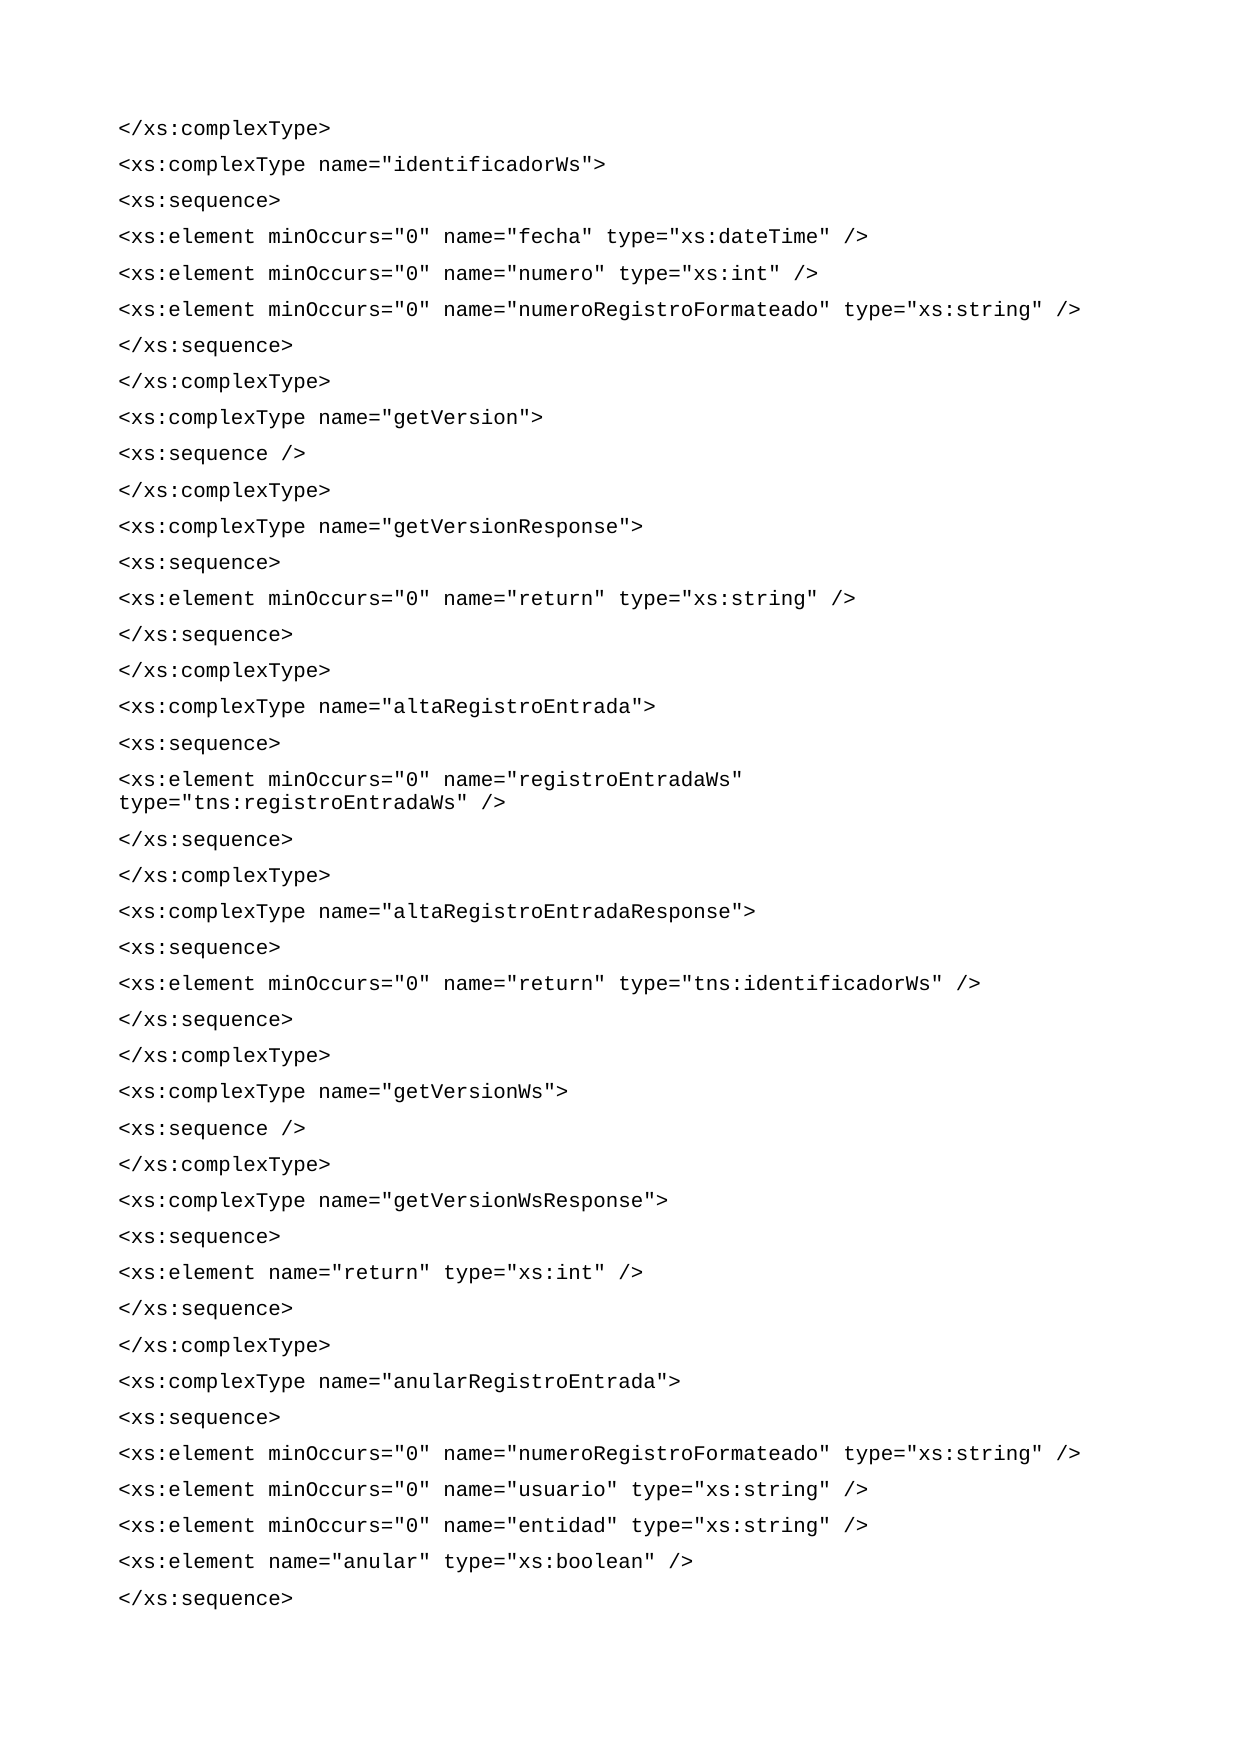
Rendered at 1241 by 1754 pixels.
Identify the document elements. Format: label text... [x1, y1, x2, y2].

text </xs:complexType> [118, 371, 1122, 395]
text <xs:element minOccurs="0" name="fecha" type="xs:dateTime" /> [118, 227, 1122, 250]
text <xs:element minOccurs="0" name="numeroRegistroFormateado" type="xs:string" /> [118, 299, 1122, 322]
text <xs:sequence /> [118, 443, 1122, 467]
text <xs:complexType name="altaRegistroEntrada"> [118, 696, 1122, 720]
text <xs:element minOccurs="0" name="numeroRegistroFormateado" type="xs:string" /> [118, 1443, 1122, 1467]
text <xs:complexType name="identificadorWs"> [118, 154, 1122, 178]
text <xs:sequence> [118, 1407, 1122, 1431]
text </xs:sequence> [118, 335, 1122, 359]
text <xs:sequence /> [118, 1118, 1122, 1141]
text <xs:complexType name="anularRegistroEntrada"> [118, 1371, 1122, 1394]
text </xs:complexType> [118, 1334, 1122, 1358]
text </xs:sequence> [118, 828, 1122, 852]
text </xs:complexType> [118, 479, 1122, 503]
text <xs:element minOccurs="0" name="return" type="tns:identificadorWs" /> [118, 973, 1122, 997]
text </xs:sequence> [118, 1588, 1122, 1611]
text </xs:complexType> [118, 660, 1122, 684]
text <xs:element name="return" type="xs:int" /> [118, 1262, 1122, 1286]
text <xs:complexType name="getVersionWsResponse"> [118, 1190, 1122, 1214]
text <xs:element name="anular" type="xs:boolean" /> [118, 1551, 1122, 1575]
text <xs:element minOccurs="0" name="numero" type="xs:int" /> [118, 263, 1122, 286]
text </xs:sequence> [118, 1298, 1122, 1322]
text <xs:sequence> [118, 190, 1122, 214]
text </xs:sequence> [118, 1009, 1122, 1033]
text <xs:complexType name="getVersionWs"> [118, 1082, 1122, 1105]
text </xs:complexType> [118, 865, 1122, 888]
text <xs:sequence> [118, 552, 1122, 576]
text <xs:element minOccurs="0" name="usuario" type="xs:string" /> [118, 1479, 1122, 1503]
text </xs:complexType> [118, 118, 1122, 142]
text <xs:complexType name="altaRegistroEntradaResponse"> [118, 901, 1122, 924]
text </xs:complexType> [118, 1045, 1122, 1069]
text <xs:complexType name="getVersionResponse"> [118, 516, 1122, 539]
text <xs:sequence> [118, 1226, 1122, 1250]
text <xs:element minOccurs="0" name="registroEntradaWs" type="tns:registroEntradaWs" /> [118, 769, 1122, 816]
text <xs:element minOccurs="0" name="entidad" type="xs:string" /> [118, 1515, 1122, 1539]
text <xs:sequence> [118, 733, 1122, 756]
text <xs:element minOccurs="0" name="return" type="xs:string" /> [118, 588, 1122, 612]
text </xs:complexType> [118, 1154, 1122, 1177]
text </xs:sequence> [118, 624, 1122, 648]
text <xs:complexType name="getVersion"> [118, 407, 1122, 431]
text <xs:sequence> [118, 937, 1122, 961]
